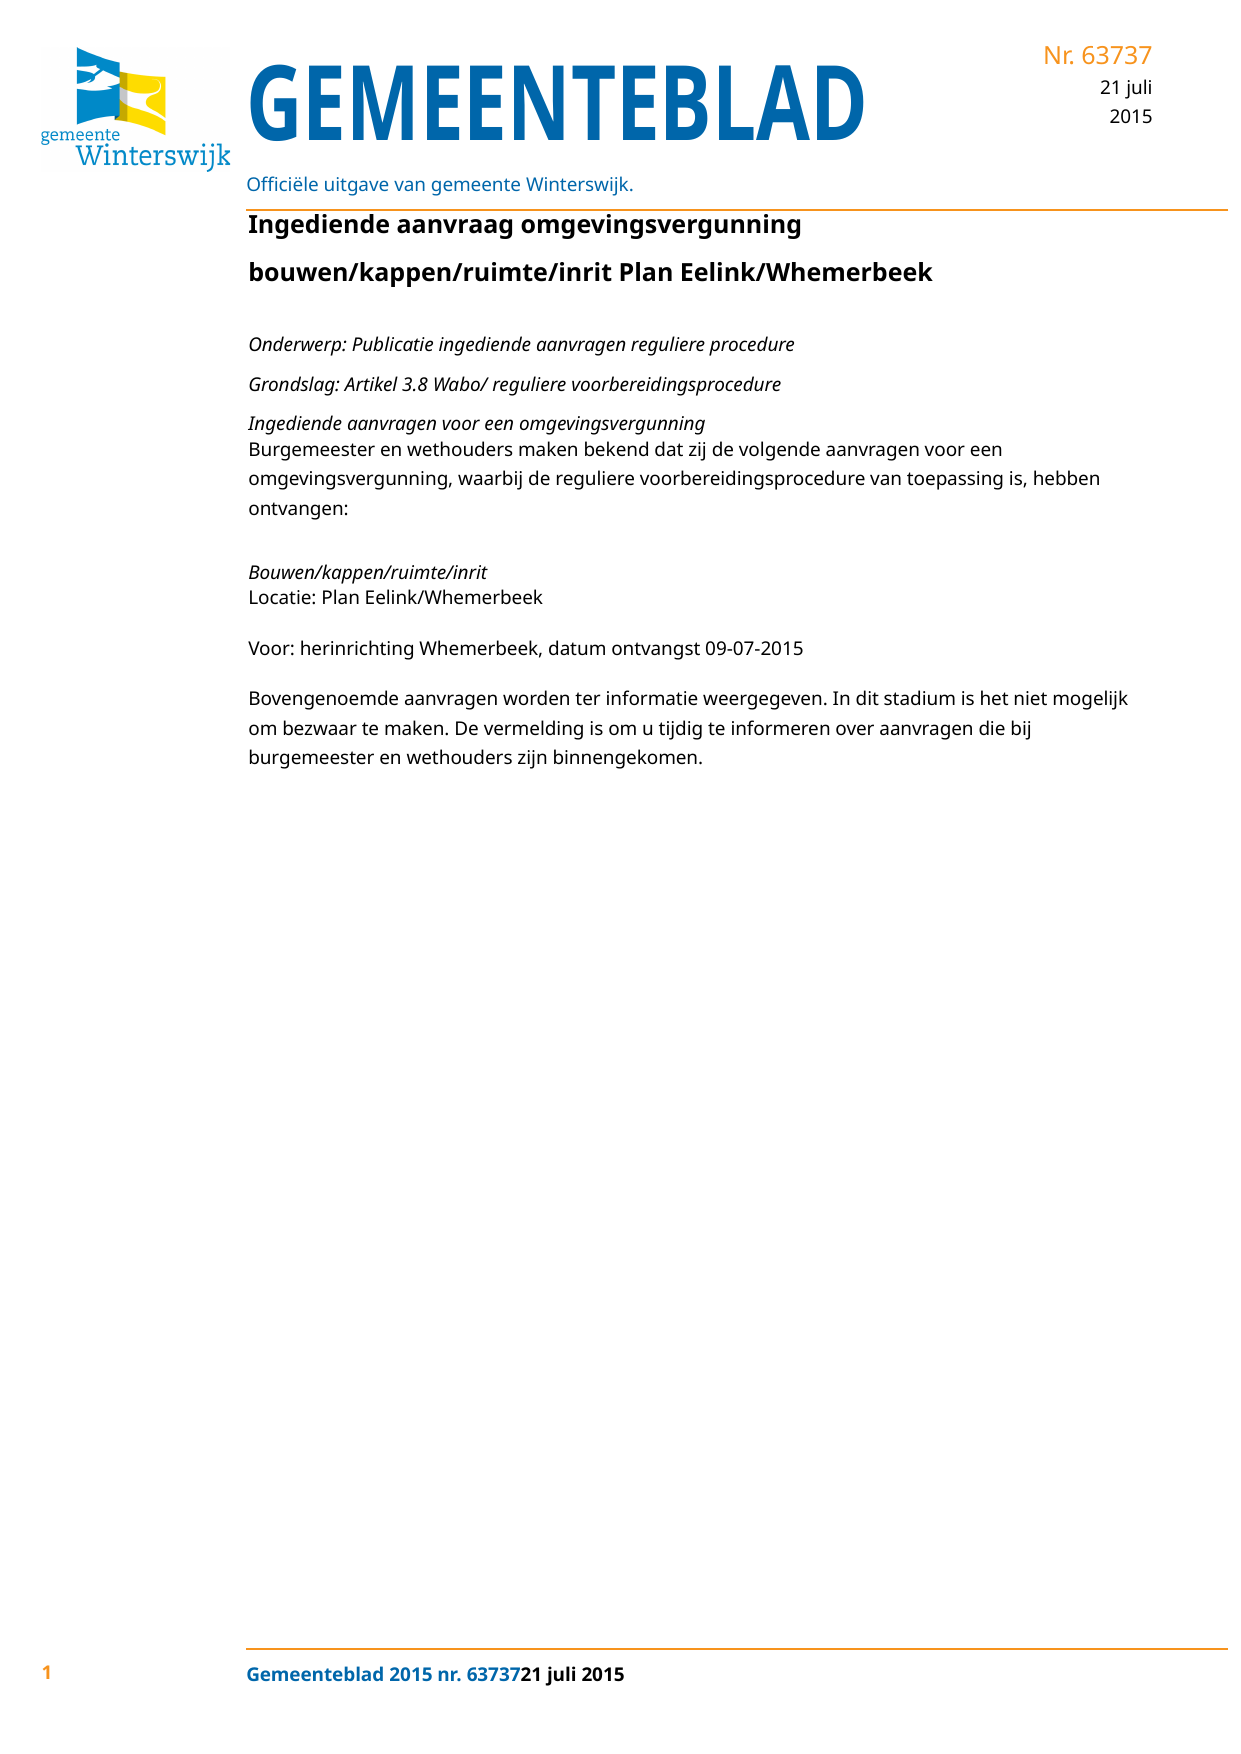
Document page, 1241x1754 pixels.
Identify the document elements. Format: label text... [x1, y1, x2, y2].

text Grondslag: Artikel 3.8 Wabo/ reguliere voorbereidingsprocedure [248, 371, 1152, 396]
picture [41, 47, 231, 172]
picture [225, 153, 231, 162]
text Ingediende aanvragen voor een omgevingsvergunning [248, 410, 1152, 436]
text Bouwen/kappen/ruimte/inrit [248, 559, 1152, 584]
text Locatie: Plan Eelink/Whemerbeek [248, 584, 1152, 610]
text Ingediende aanvraag omgevingsvergunning bouwen/kappen/ruimte/inrit Plan Eelink/Whemerbeek [248, 211, 1152, 288]
text Bovengenoemde aanvragen worden ter informatie weergegeven. In dit stadium is het niet mogelijk om bezwaar te maken. De vermelding is om u tijdig te informeren over aanvragen die bij burgemeester en wethouders zijn binnengekomen. [248, 685, 1152, 770]
text Burgemeester en wethouders maken bekend dat zij de volgende aanvragen voor een omgevingsvergunning, waarbij de reguliere voorbereidingsprocedure van toepassing is, hebben ontvangen: [248, 436, 1152, 521]
text Onderwerp: Publicatie ingediende aanvragen reguliere procedure [248, 331, 1152, 357]
text Voor: herinrichting Whemerbeek, datum ontvangst 09-07-2015 [248, 635, 1152, 661]
